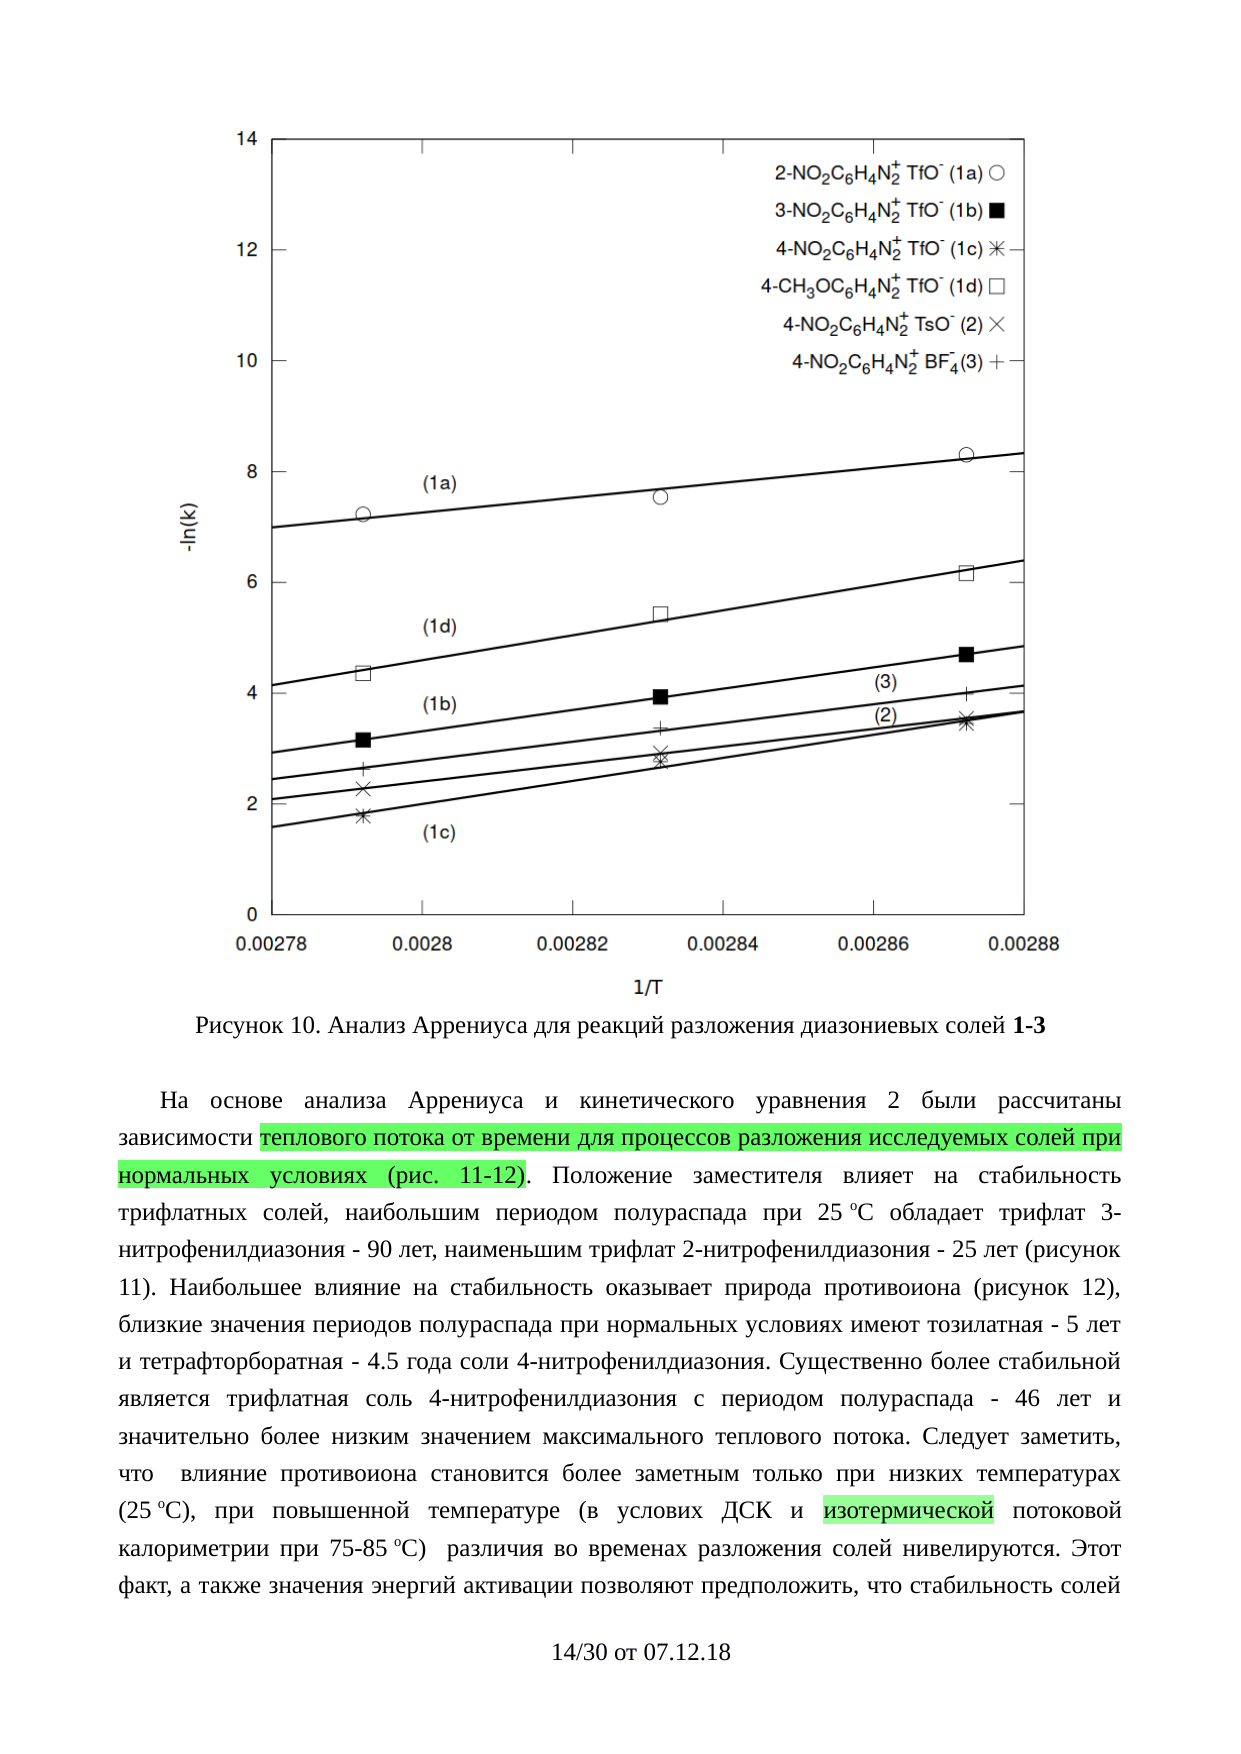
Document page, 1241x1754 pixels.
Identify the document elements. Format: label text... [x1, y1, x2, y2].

picture [176, 125, 1065, 1002]
text На основе анализа Аррениуса и кинетического уравнения 2 были рассчитаны зависимости теплового потока от времени для процессов разложения исследуемых солей при нормальных условиях (рис. 11-12). Положение заместителя влияет на стабильность трифлатных солей, наибольшим периодом полураспада при 25 oC обладает трифлат 3-нитрофенилдиазония - 90 лет, наименьшим трифлат 2-нитрофенилдиазония - 25 лет (рисунок 11). Наибольшее влияние на стабильность оказывает природа противоиона (рисунок 12), близкие значения периодов полураспада при нормальных условиях имеют тозилатная - 5 лет и тетрафторборатная - 4.5 года соли 4-нитрофенилдиазония. Существенно более стабильной является трифлатная соль 4-нитрофенилдиазония с периодом полураспада - 46 лет и значительно более низким значением максимального теплового потока. Следует заметить, что влияние противоиона становится более заметным только при низких температурах (25 oC), при повышенной температуре (в услових ДСК и изотермической потоковой калориметрии при 75-85 oC) различия во временах разложения солей нивелируются. Этот факт, а также значения энергий активации позволяют предположить, что стабильность солей [118, 1085, 1122, 1599]
text Рисунок 10. Анализ Аррениуса для реакций разложения диазониевых солей 1-3 [118, 1011, 1122, 1039]
